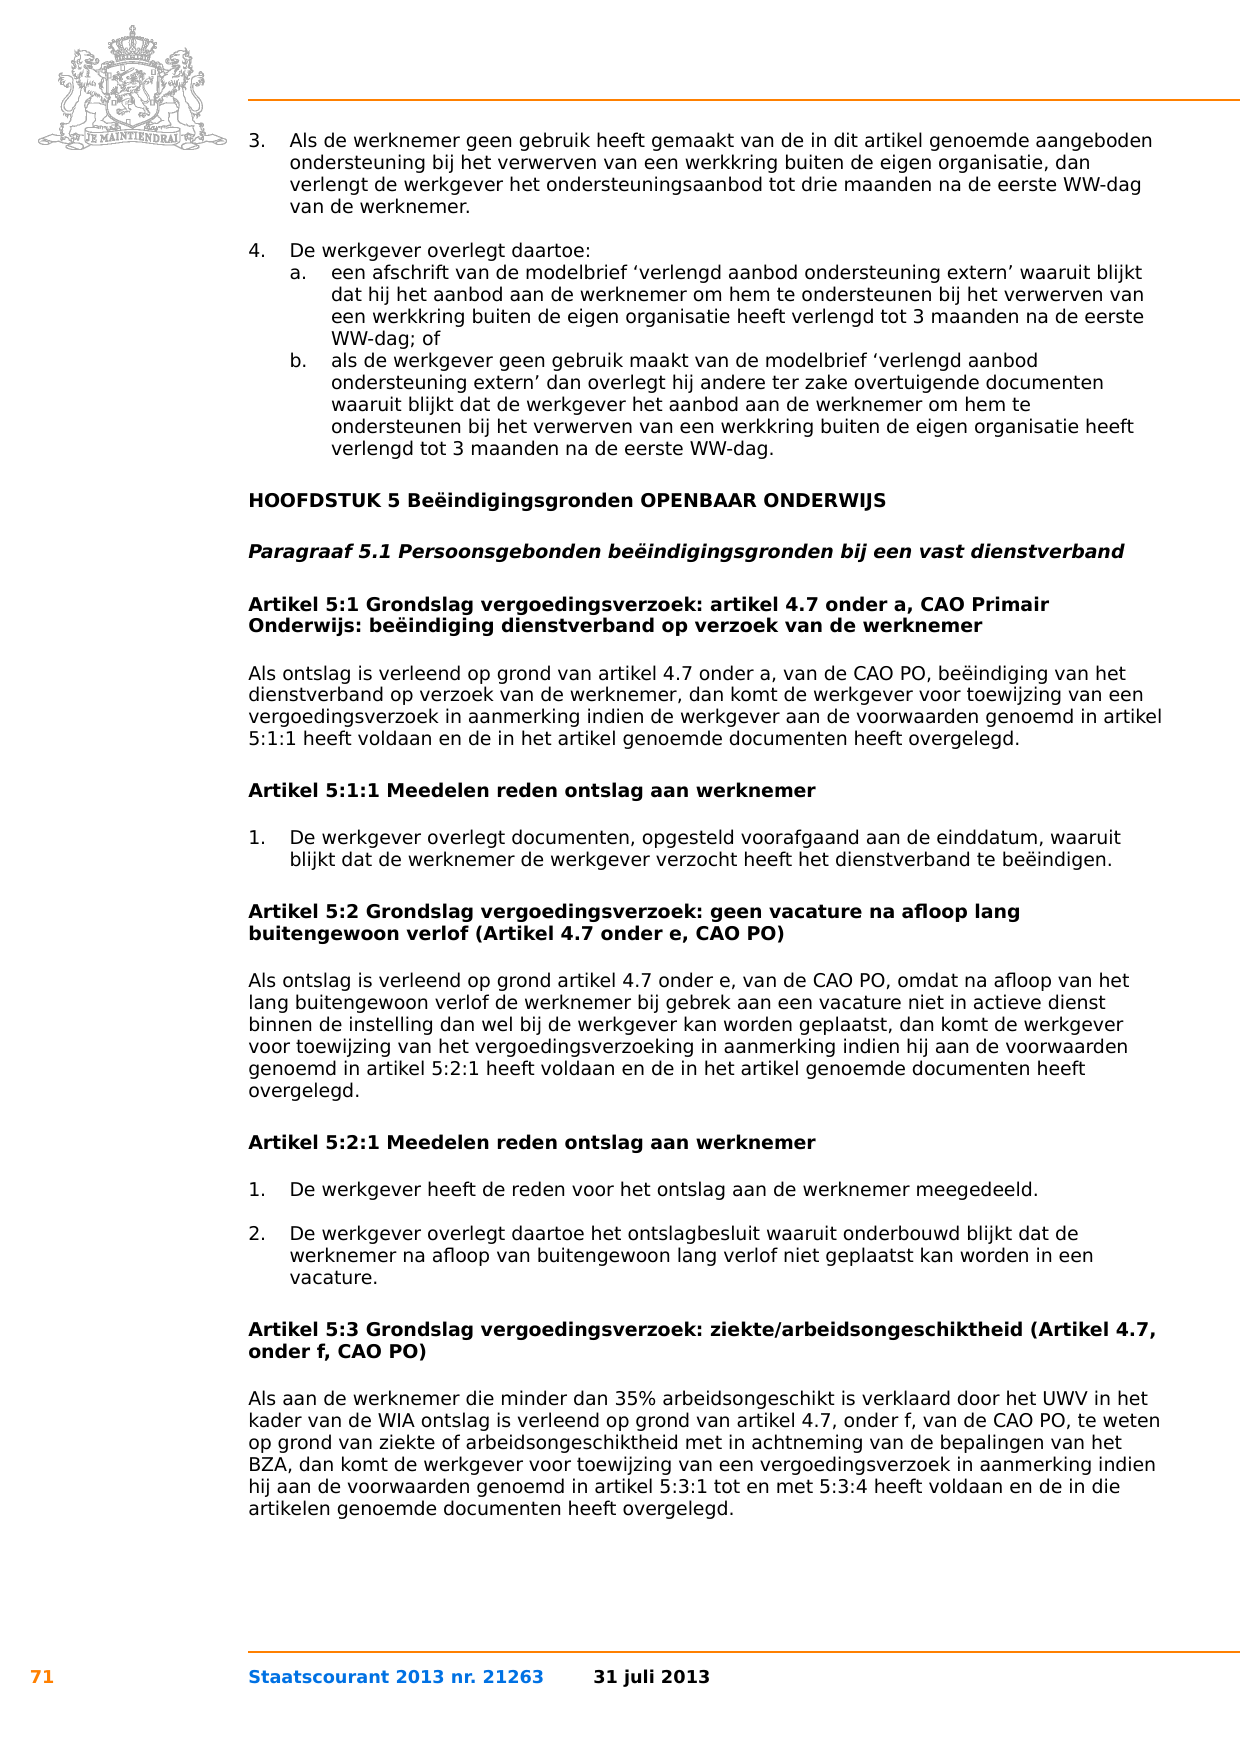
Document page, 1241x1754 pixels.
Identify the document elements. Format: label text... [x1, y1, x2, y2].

text Als aan de werknemer die minder dan 35% arbeidsongeschikt is verklaard door het UWV in het kader van de WIA ontslag is verleend op grond van artikel 4.7, onder f, van de CAO PO, te weten op grond van ziekte of arbeidsongeschiktheid met in achtneming van de bepalingen van het BZA, dan komt de werkgever voor toewijzing van een vergoedingsverzoek in aanmerking indien hij aan de voorwaarden genoemd in artikel 5:3:1 tot en met 5:3:4 heeft voldaan en de in die artikelen genoemde documenten heeft overgelegd. [248, 1388, 1163, 1520]
subtitle Artikel 5:3 Grondslag vergoedingsverzoek: ziekte/arbeidsongeschiktheid (Artikel 4.7, onder f, CAO PO) [248, 1319, 1163, 1363]
subtitle Artikel 5:1:1 Meedelen reden ontslag aan werknemer [248, 780, 1163, 802]
text 2. De werkgever overlegt daartoe het ontslagbesluit waaruit onderbouwd blijkt dat de werknemer na afloop van buitengewoon lang verlof niet geplaatst kan worden in een vacature. [248, 1223, 1163, 1289]
text 4. De werkgever overlegt daartoe: [248, 240, 1163, 262]
text 3. Als de werknemer geen gebruik heeft gemaakt van de in dit artikel genoemde aangeboden ondersteuning bij het verwerven van een werkkring buiten de eigen organisatie, dan verlengt de werkgever het ondersteuningsaanbod tot drie maanden na de eerste WW-dag van de werknemer. [248, 130, 1163, 218]
subtitle HOOFDSTUK 5 Beëindigingsgronden OPENBAAR ONDERWIJS [248, 489, 1163, 511]
subtitle Artikel 5:1 Grondslag vergoedingsverzoek: artikel 4.7 onder a, CAO Primair Onderwijs: beëindiging dienstverband op verzoek van de werknemer [248, 593, 1163, 637]
subtitle Artikel 5:2:1 Meedelen reden ontslag aan werknemer [248, 1132, 1163, 1154]
text 1. De werkgever heeft de reden voor het ontslag aan de werknemer meegedeeld. [248, 1179, 1163, 1201]
text b. als de werkgever geen gebruik maakt van de modelbrief ‘verlengd aanbod ondersteuning extern’ dan overlegt hij andere ter zake overtuigende documenten waaruit blijkt dat de werkgever het aanbod aan de werknemer om hem te ondersteunen bij het verwerven van een werkkring buiten de eigen organisatie heeft verlengd tot 3 maanden na de eerste WW-dag. [289, 349, 1163, 459]
subtitle Artikel 5:2 Grondslag vergoedingsverzoek: geen vacature na afloop lang buitengewoon verlof (Artikel 4.7 onder e, CAO PO) [248, 901, 1163, 945]
text 1. De werkgever overlegt documenten, opgesteld voorafgaand aan de einddatum, waaruit blijkt dat de werknemer de werkgever verzocht heeft het dienstverband te beëindigen. [248, 827, 1163, 871]
text Als ontslag is verleend op grond van artikel 4.7 onder a, van de CAO PO, beëindiging van het dienstverband op verzoek van de werknemer, dan komt de werkgever voor toewijzing van een vergoedingsverzoek in aanmerking indien de werkgever aan de voorwaarden genoemd in artikel 5:1:1 heeft voldaan en de in het artikel genoemde documenten heeft overgelegd. [248, 662, 1163, 750]
text Als ontslag is verleend op grond artikel 4.7 onder e, van de CAO PO, omdat na afloop van het lang buitengewoon verlof de werknemer bij gebrek aan een vacature niet in actieve dienst binnen de instelling dan wel bij de werkgever kan worden geplaatst, dan komt de werkgever voor toewijzing van het vergoedingsverzoeking in aanmerking indien hij aan de voorwaarden genoemd in artikel 5:2:1 heeft voldaan en de in het artikel genoemde documenten heeft overgelegd. [248, 970, 1163, 1102]
subtitle Paragraaf 5.1 Persoonsgebonden beëindigingsgronden bij een vast dienstverband [248, 541, 1163, 563]
picture [38, 25, 227, 150]
text a. een afschrift van de modelbrief ‘verlengd aanbod ondersteuning extern’ waaruit blijkt dat hij het aanbod aan de werknemer om hem te ondersteunen bij het verwerven van een werkkring buiten de eigen organisatie heeft verlengd tot 3 maanden na de eerste WW-dag; of [289, 262, 1163, 349]
